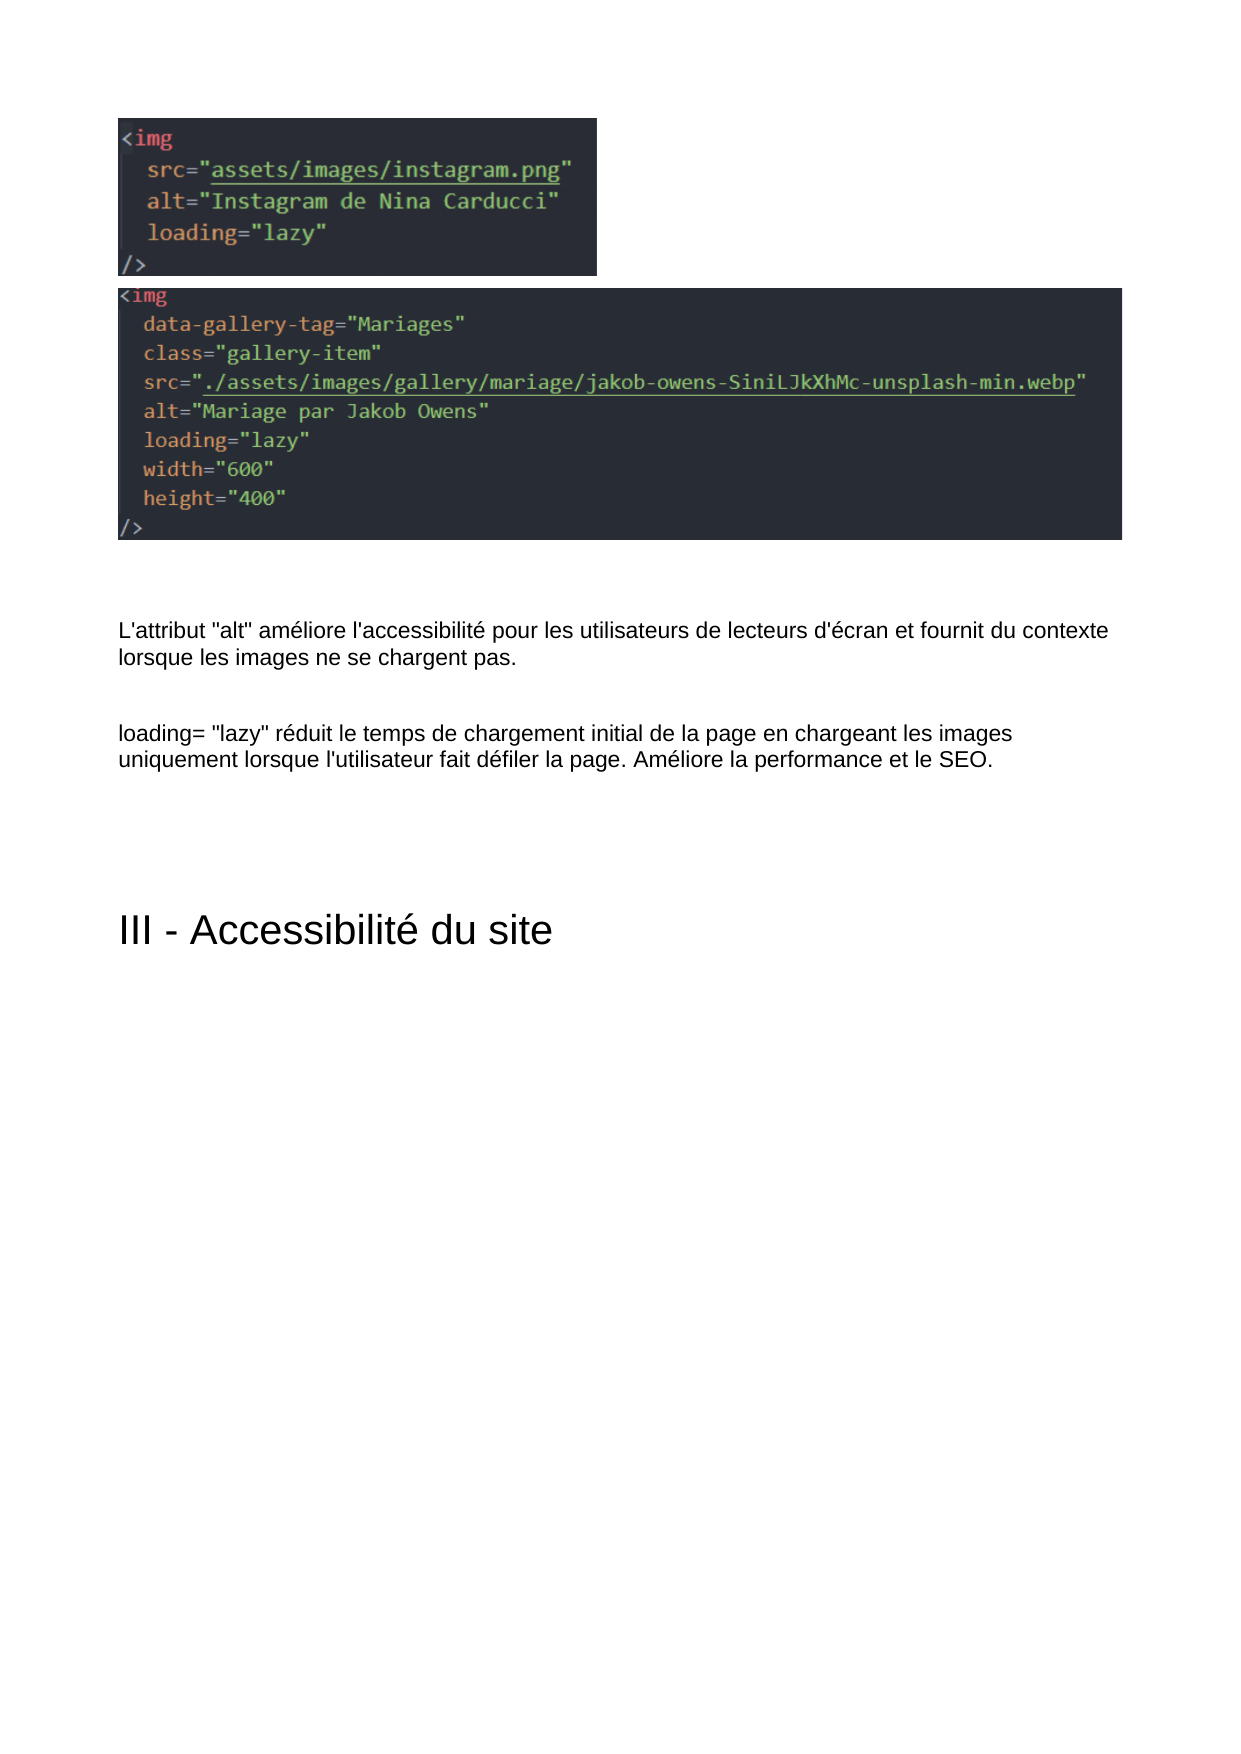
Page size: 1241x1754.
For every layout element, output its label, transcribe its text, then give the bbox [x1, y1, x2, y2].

text III - Accessibilité du site [118, 905, 1122, 953]
text L'attribut "alt" améliore l'accessibilité pour les utilisateurs de lecteurs d'écran et fournit du contexte lorsque les images ne se chargent pas. [118, 617, 1122, 670]
picture [118, 288, 1123, 540]
text loading= "lazy" réduit le temps de chargement initial de la page en chargeant les images uniquement lorsque l'utilisateur fait défiler la page. Améliore la performance et le SEO. [118, 720, 1122, 773]
